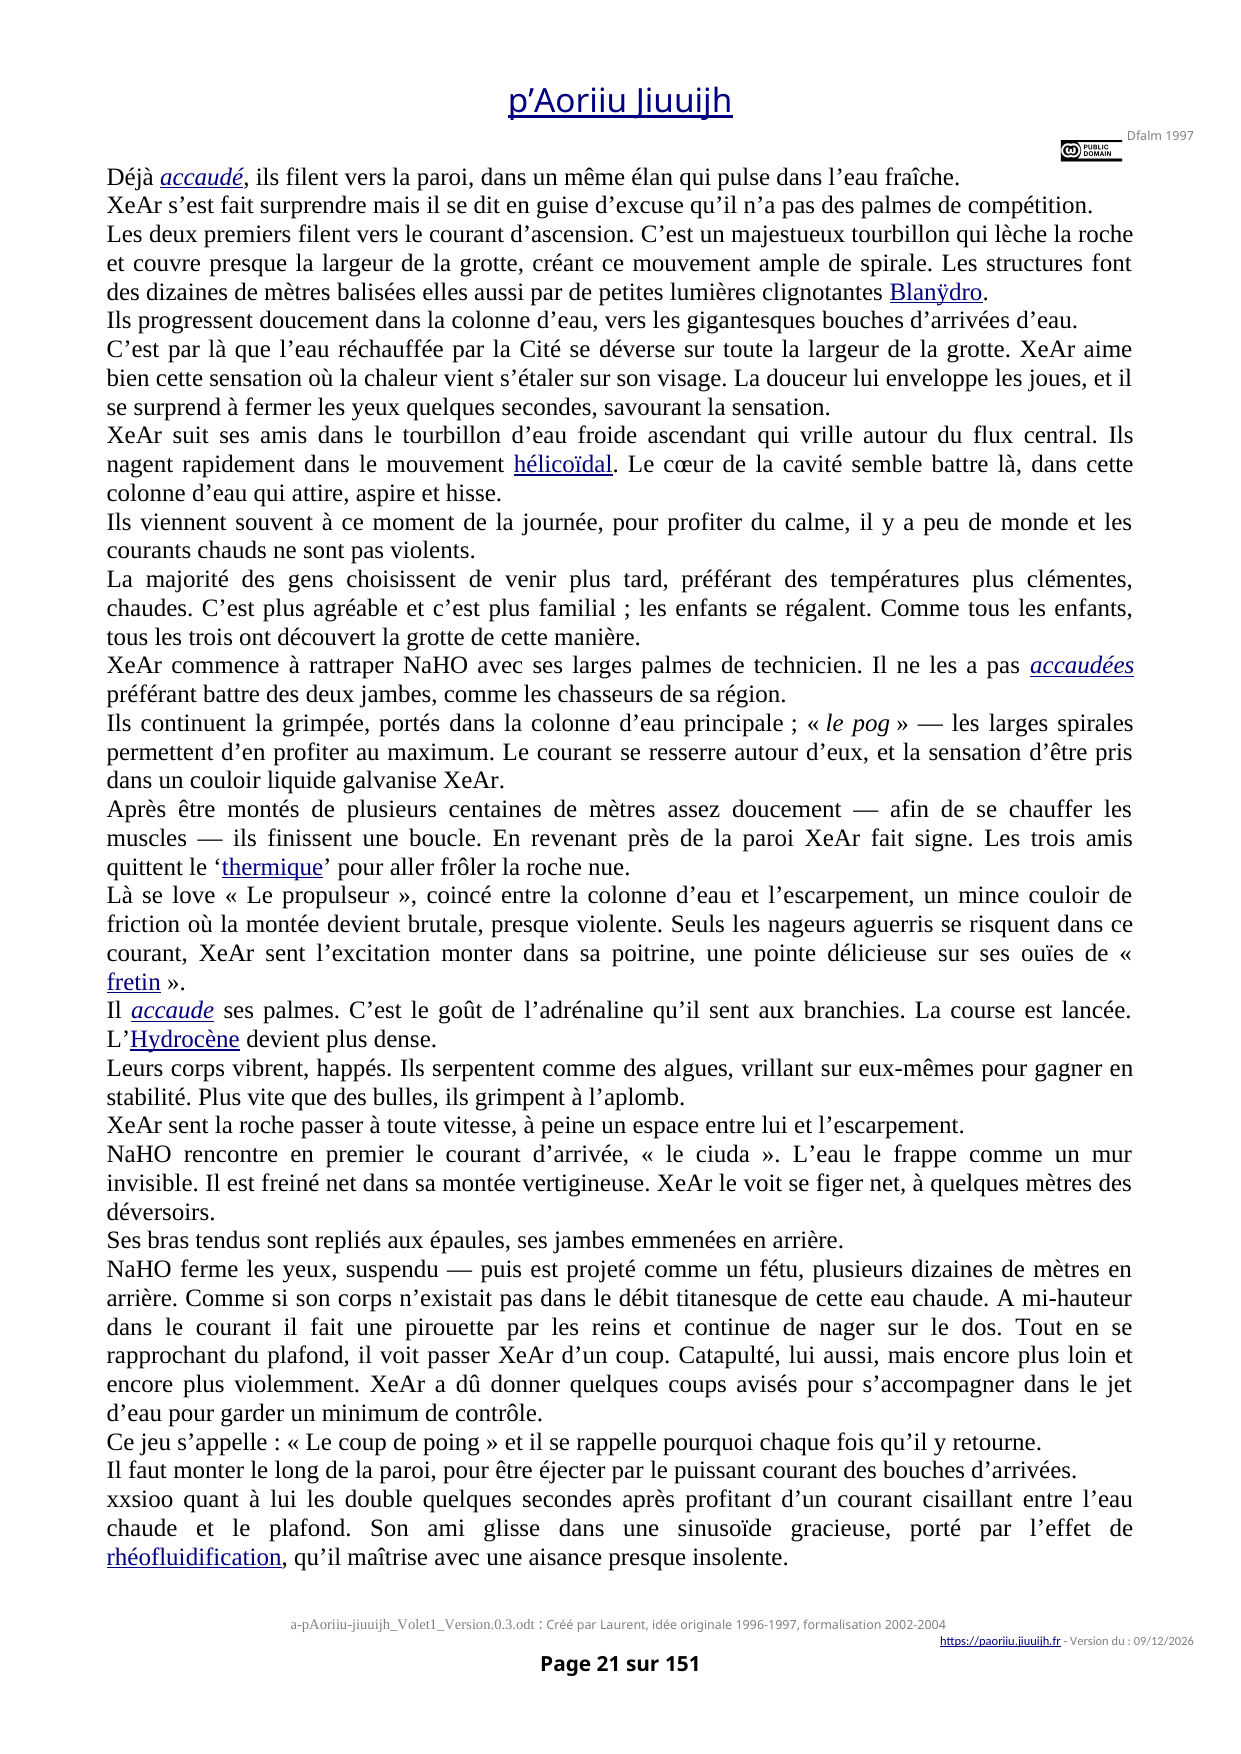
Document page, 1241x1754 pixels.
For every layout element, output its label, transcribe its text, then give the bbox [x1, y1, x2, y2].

text XeAr s’est fait surprendre mais il se dit en guise d’excuse qu’il n’a pas des palmes de compétition. [106, 191, 1134, 219]
text Ils viennent souvent à ce moment de la journée, pour profiter du calme, il y a peu de monde et les courants chauds ne sont pas violents. [106, 507, 1134, 564]
text NaHO ferme les yeux, suspendu — puis est projeté comme un fétu, plusieurs dizaines de mètres en arrière. Comme si son corps n’existait pas dans le débit titanesque de cette eau chaude. A mi-hauteur dans le courant il fait une pirouette par les reins et continue de nager sur le dos. Tout en se rapprochant du plafond, il voit passer XeAr d’un coup. Catapulté, lui aussi, mais encore plus loin et encore plus violemment. XeAr a dû donner quelques coups avisés pour s’accompagner dans le jet d’eau pour garder un minimum de contrôle. [106, 1254, 1134, 1427]
text Déjà accaudé, ils filent vers la paroi, dans un même élan qui pulse dans l’eau fraîche. [106, 162, 1134, 191]
text C’est par là que l’eau réchauffée par la Cité se déverse sur toute la largeur de la grotte. XeAr aime bien cette sensation où la chaleur vient s’étaler sur son visage. La douceur lui enveloppe les joues, et il se surprend à fermer les yeux quelques secondes, savourant la sensation. [106, 334, 1134, 421]
text NaHO rencontre en premier le courant d’arrivée, « le ciuda ». L’eau le frappe comme un mur invisible. Il est freiné net dans sa montée vertigineuse. XeAr le voit se figer net, à quelques mètres des déversoirs. [106, 1139, 1134, 1226]
text XeAr commence à rattraper NaHO avec ses larges palmes de technicien. Il ne les a pas accaudées préférant battre des deux jambes, comme les chasseurs de sa région. [106, 651, 1134, 708]
text La majorité des gens choisissent de venir plus tard, préférant des températures plus clémentes, chaudes. C’est plus agréable et c’est plus familial ; les enfants se régalent. Comme tous les enfants, tous les trois ont découvert la grotte de cette manière. [106, 564, 1134, 651]
text xxsioo quant à lui les double quelques secondes après profitant d’un courant cisaillant entre l’eau chaude et le plafond. Son ami glisse dans une sinusoïde gracieuse, porté par l’effet de rhéofluidification, qu’il maîtrise avec une aisance presque insolente. [106, 1484, 1134, 1571]
text Leurs corps vibrent, happés. Ils serpentent comme des algues, vrillant sur eux-mêmes pour gagner en stabilité. Plus vite que des bulles, ils grimpent à l’aplomb. [106, 1053, 1134, 1111]
text Après être montés de plusieurs centaines de mètres assez doucement — afin de se chauffer les muscles — ils finissent une boucle. En revenant près de la paroi XeAr fait signe. Les trois amis quittent le ‘thermique’ pour aller frôler la roche nue. [106, 794, 1134, 881]
text Il accaude ses palmes. C’est le goût de l’adrénaline qu’il sent aux branchies. La course est lancée. L’Hydrocène devient plus dense. [106, 996, 1134, 1053]
text Il faut monter le long de la paroi, pour être éjecter par le puissant courant des bouches d’arrivées. [106, 1456, 1134, 1484]
text XeAr sent la roche passer à toute vitesse, à peine un espace entre lui et l’escarpement. [106, 1111, 1134, 1139]
text Là se love « Le propulseur », coincé entre la colonne d’eau et l’escarpement, un mince couloir de friction où la montée devient brutale, presque violente. Seuls les nageurs aguerris se risquent dans ce courant, XeAr sent l’excitation monter dans sa poitrine, une pointe délicieuse sur ses ouïes de « fretin ». [106, 881, 1134, 996]
text Ils continuent la grimpée, portés dans la colonne d’eau principale ; « le pog » — les larges spirales permettent d’en profiter au maximum. Le courant se resserre autour d’eux, et la sensation d’être pris dans un couloir liquide galvanise XeAr. [106, 708, 1134, 794]
text Ses bras tendus sont repliés aux épaules, ses jambes emmenées en arrière. [106, 1226, 1134, 1254]
text Ce jeu s’appelle : « Le coup de poing » et il se rappelle pourquoi chaque fois qu’il y retourne. [106, 1427, 1134, 1456]
text XeAr suit ses amis dans le tourbillon d’eau froide ascendant qui vrille autour du flux central. Ils nagent rapidement dans le mouvement hélicoïdal. Le cœur de la cavité semble battre là, dans cette colonne d’eau qui attire, aspire et hisse. [106, 421, 1134, 507]
text Les deux premiers filent vers le courant d’ascension. C’est un majestueux tourbillon qui lèche la roche et couvre presque la largeur de la grotte, créant ce mouvement ample de spirale. Les structures font des dizaines de mètres balisées elles aussi par de petites lumières clignotantes Blanÿdro. [106, 219, 1134, 306]
text Ils progressent doucement dans la colonne d’eau, vers les gigantesques bouches d’arrivées d’eau. [106, 306, 1134, 334]
